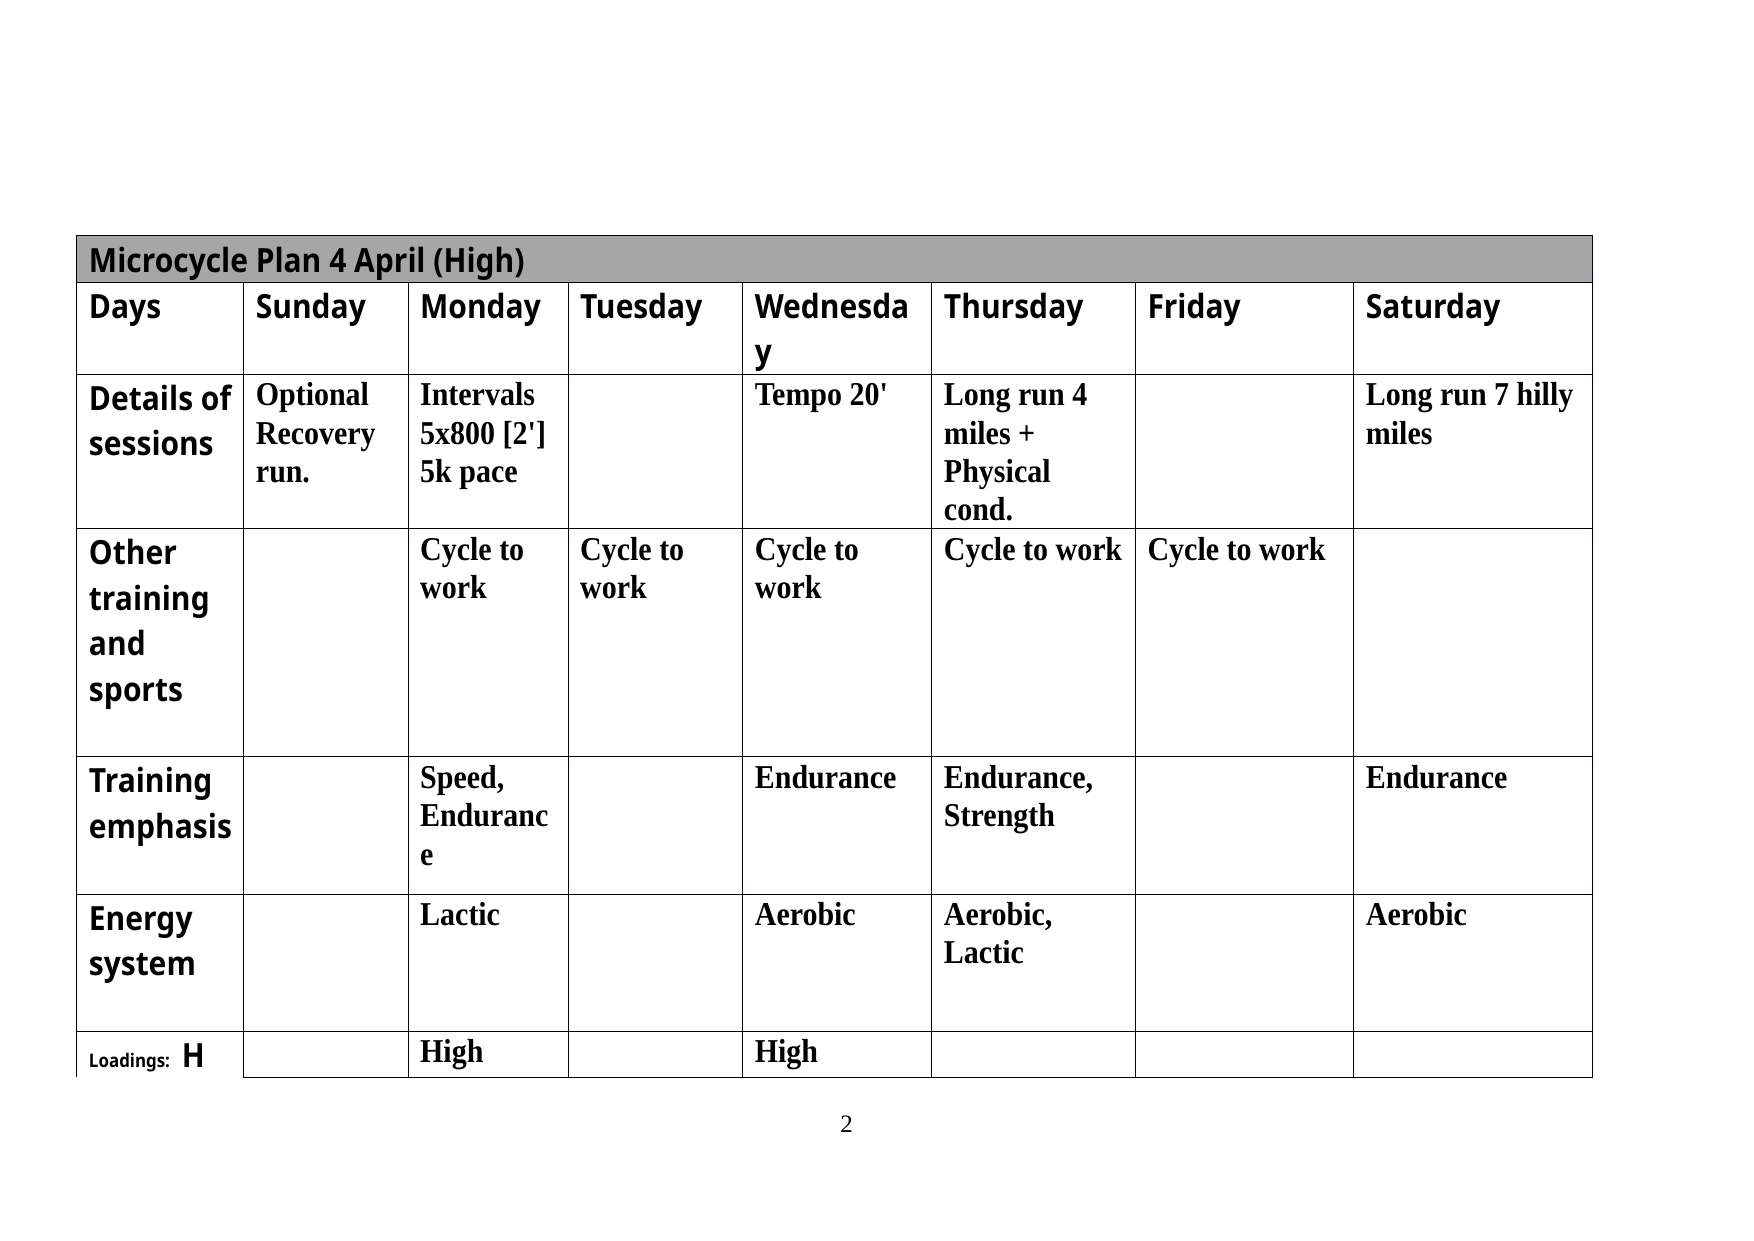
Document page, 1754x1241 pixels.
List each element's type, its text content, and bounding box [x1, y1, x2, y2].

table_cell [244, 1032, 408, 1077]
table_cell [244, 895, 408, 1031]
table_cell Cycle to work [1136, 529, 1353, 756]
table_cell Optional Recovery run. [244, 375, 408, 528]
table_cell Thursday [932, 283, 1135, 374]
table_cell High [743, 1032, 931, 1077]
table_cell Cycle to work [743, 529, 931, 756]
table_cell Energy system [77, 895, 243, 1031]
table_cell Loadings: H [77, 1032, 243, 1077]
table_cell [244, 757, 408, 893]
table_cell Days [77, 283, 243, 374]
table_cell [569, 895, 742, 1031]
table_cell [569, 757, 742, 893]
table_cell Long run 7 hilly miles [1354, 375, 1592, 528]
table_cell [932, 1032, 1135, 1077]
table_cell Lactic [409, 895, 568, 1031]
table_cell Cycle to work [932, 529, 1135, 756]
table_cell Details of sessions [77, 375, 243, 528]
table_cell Wednesday [743, 283, 931, 374]
table_cell Long run 4 miles + Physical cond. [932, 375, 1135, 528]
table_cell Aerobic [743, 895, 931, 1031]
table_cell Training emphasis [77, 757, 243, 893]
table_cell Other training and sports [77, 529, 243, 756]
table_cell [244, 529, 408, 756]
table_cell Sunday [244, 283, 408, 374]
table_cell [569, 375, 742, 528]
table_cell Speed, Endurance [409, 757, 568, 893]
table_cell Endurance [743, 757, 931, 893]
table_cell [1136, 895, 1353, 1031]
table_cell Intervals 5x800 [2'] 5k pace [409, 375, 568, 528]
table_cell Aerobic [1354, 895, 1592, 1031]
table_cell Saturday [1354, 283, 1592, 374]
table_cell Endurance [1354, 757, 1592, 893]
table_cell High [409, 1032, 568, 1077]
table_cell [1136, 757, 1353, 893]
table_cell [1354, 529, 1592, 756]
table_cell [1136, 1032, 1353, 1077]
table_cell Cycle to work [409, 529, 568, 756]
table_cell Monday [409, 283, 568, 374]
table_cell [1136, 375, 1353, 528]
table_cell Aerobic, Lactic [932, 895, 1135, 1031]
table_cell Friday [1136, 283, 1353, 374]
table_cell Endurance, Strength [932, 757, 1135, 893]
table_header Microcycle Plan 4 April (High) [77, 236, 1592, 282]
table_cell Tempo 20' [743, 375, 931, 528]
table_cell [569, 1032, 742, 1077]
table_cell Cycle to work [569, 529, 742, 756]
table_cell Tuesday [569, 283, 742, 374]
table_cell [1354, 1032, 1592, 1077]
